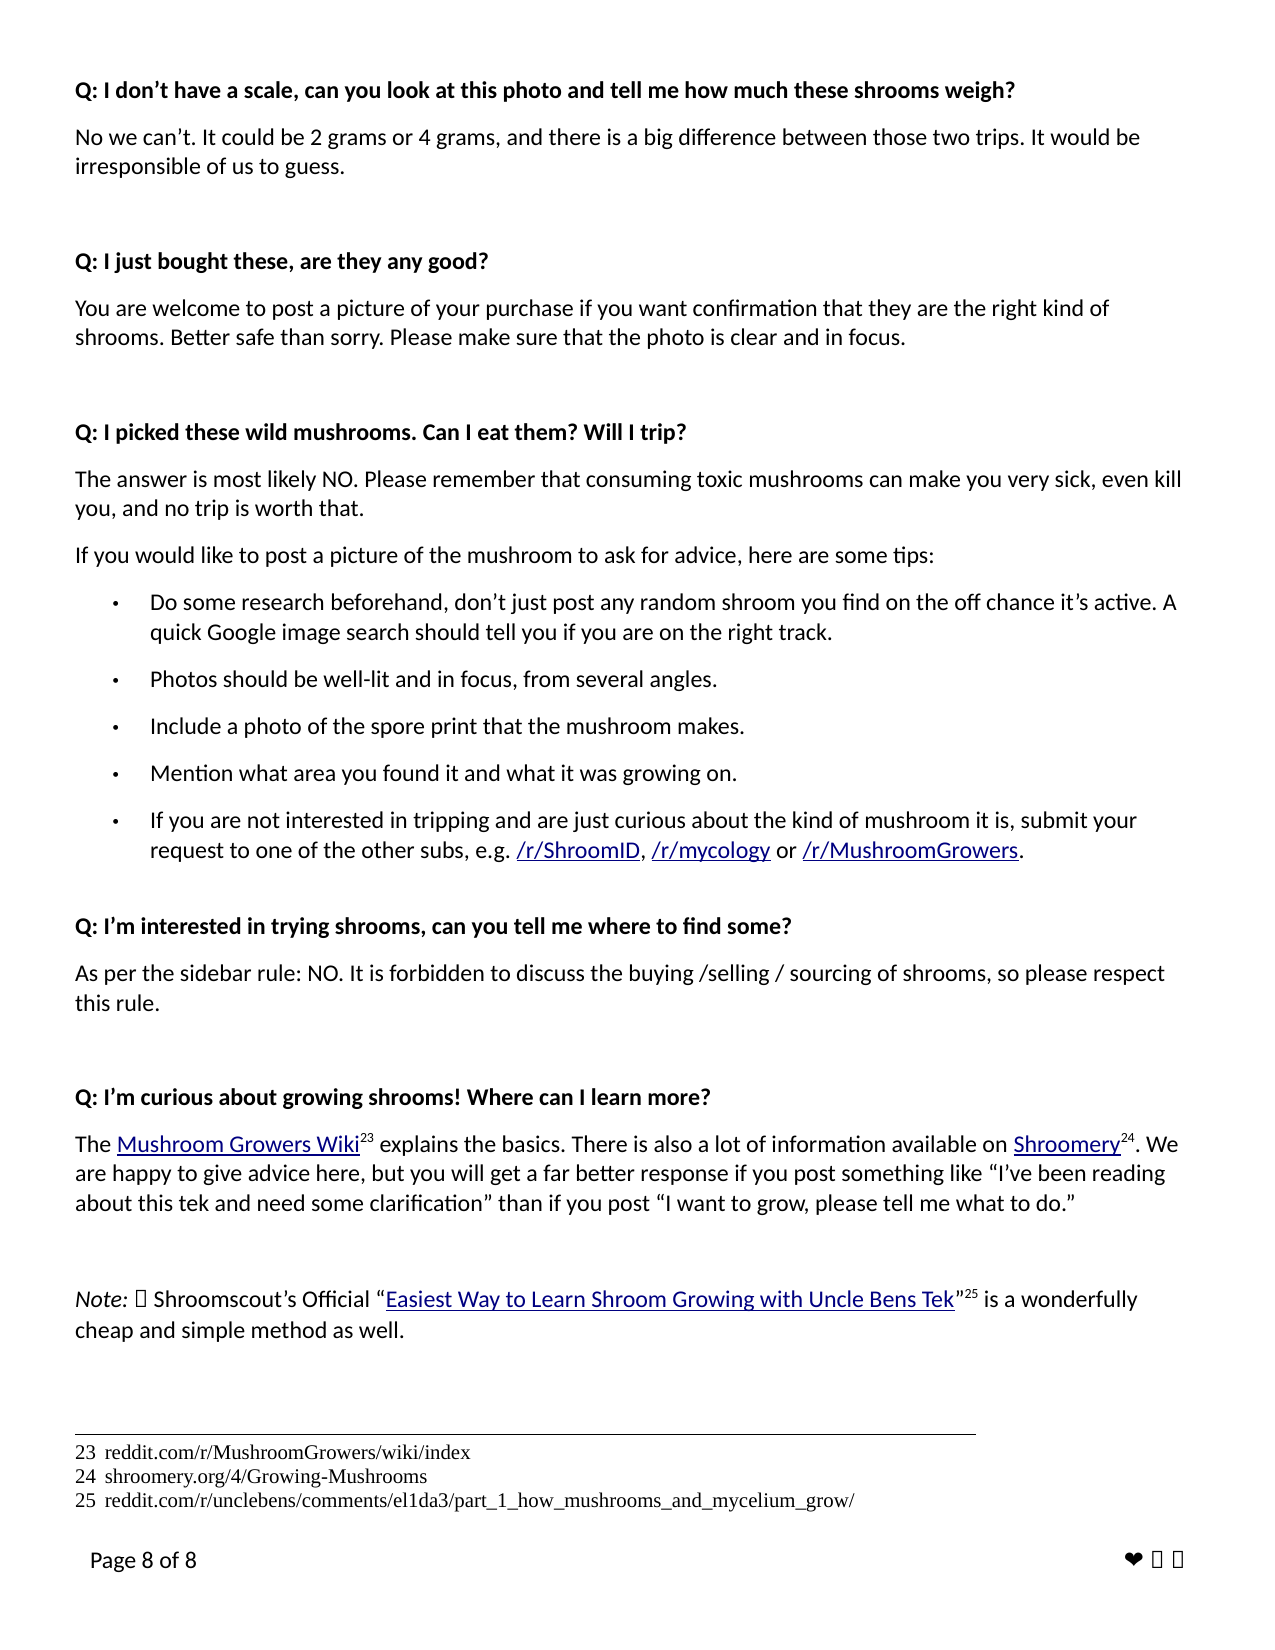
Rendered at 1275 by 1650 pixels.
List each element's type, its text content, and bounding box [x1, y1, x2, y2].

text Q: I don’t have a scale, can you look at this photo and tell me how much these shrooms weigh? [75, 75, 1200, 104]
text The answer is most likely NO. Please remember that consuming toxic mushrooms can make you very sick, even kill you, and no trip is worth that. [75, 464, 1200, 522]
text If you would like to post a picture of the mushroom to ask for advice, here are some tips: [75, 540, 1200, 569]
text reddit.com/r/unclebens/comments/el1da3/part_1_how_mushrooms_and_mycelium_grow/ [75, 1488, 1200, 1512]
list Include a photo of the spore print that the mushroom makes. [112, 711, 1200, 740]
text As per the sidebar rule: NO. It is forbidden to discuss the buying /selling / sourcing of shrooms, so please respect this rule. [75, 958, 1200, 1017]
text No we can’t. It could be 2 grams or 4 grams, and there is a big difference between those two trips. It would be irresponsible of us to guess. [75, 122, 1200, 181]
list Photos should be well-lit and in focus, from several angles. [112, 664, 1200, 693]
text Q: I’m curious about growing shrooms! Where can I learn more? [75, 1082, 1200, 1111]
text shroomery.org/4/Growing-Mushrooms [75, 1464, 1200, 1488]
list Mention what area you found it and what it was growing on. [112, 758, 1200, 788]
list Do some research beforehand, don’t just post any random shroom you find on the off chance it’s active. A quick Google image search should tell you if you are on the right track. [112, 587, 1200, 646]
text reddit.com/r/MushroomGrowers/wiki/index [75, 1440, 1200, 1464]
text You are welcome to post a picture of your purchase if you want confirmation that they are the right kind of shrooms. Better safe than sorry. Please make sure that the photo is clear and in focus. [75, 293, 1200, 352]
text Q: I picked these wild mushrooms. Can I eat them? Will I trip? [75, 417, 1200, 446]
list If you are not interested in tripping and are just curious about the kind of mushroom it is, submit your request to one of the other subs, e.g. /r/ShroomID, /r/mycology or /r/MushroomGrowers. [112, 806, 1200, 864]
text Q: I’m interested in trying shrooms, can you tell me where to find some? [75, 911, 1200, 941]
text Q: I just bought these, are they any good? [75, 246, 1200, 275]
text Note: 🍄 Shroomscout’s Official “Easiest Way to Learn Shroom Growing with Uncle Bens Tek” is a wonderfully cheap and simple method as well. [75, 1282, 1200, 1344]
text The Mushroom Growers Wiki explains the basics. There is also a lot of information available on Shroomery. We are happy to give advice here, but you will get a far better response if you post something like “I’ve been reading about this tek and need some clarification” than if you post “I want to grow, please tell me what to do.” [75, 1129, 1200, 1217]
